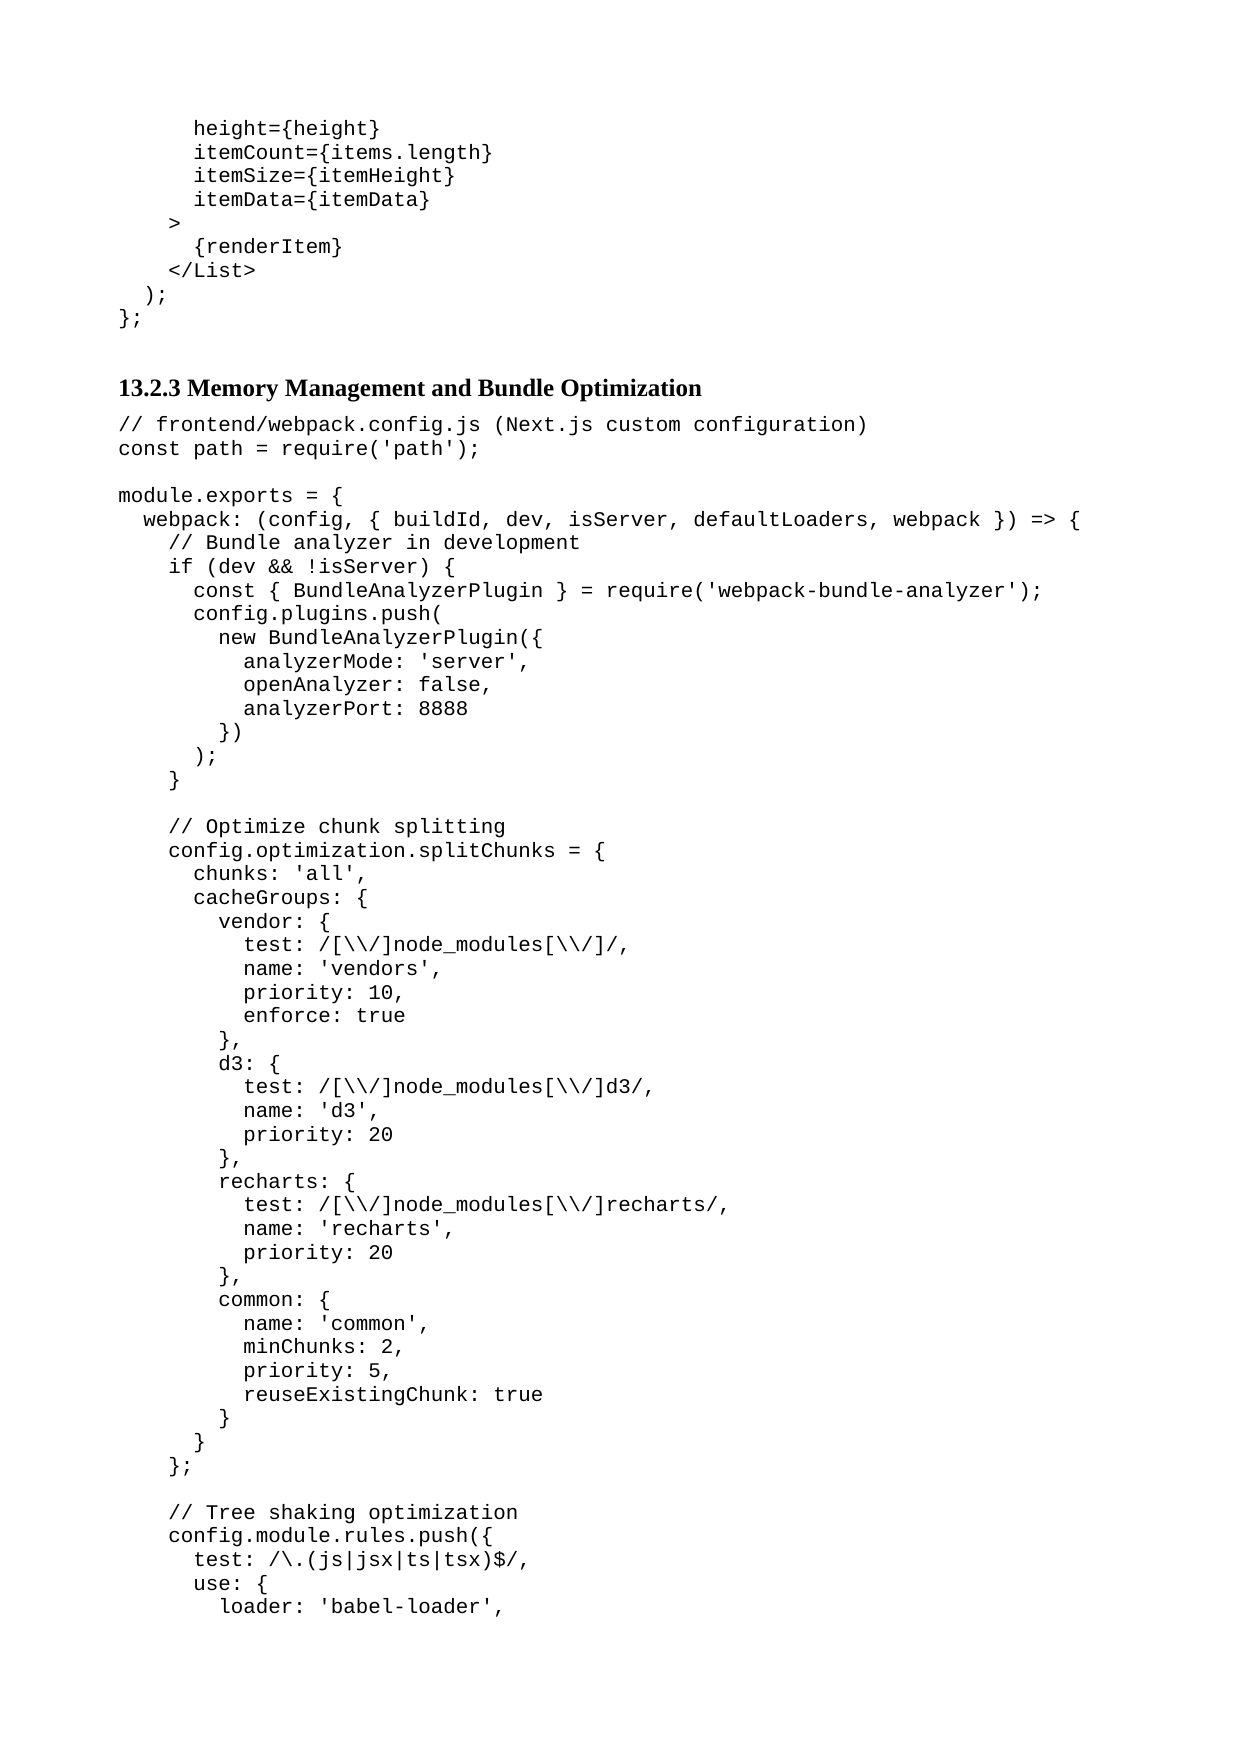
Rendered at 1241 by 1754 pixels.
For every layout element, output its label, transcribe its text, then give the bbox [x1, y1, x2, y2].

text > [118, 213, 1122, 236]
text }; [118, 1454, 1122, 1478]
text // Optimize chunk splitting [118, 816, 1122, 840]
text recharts: { [118, 1171, 1122, 1194]
subtitle 13.2.3 Memory Management and Bundle Optimization [118, 373, 1122, 402]
text } [118, 769, 1122, 792]
text itemSize={itemHeight} [118, 165, 1122, 189]
text openAnalyzer: false, [118, 674, 1122, 698]
text }) [118, 722, 1122, 745]
text analyzerPort: 8888 [118, 698, 1122, 722]
text } [118, 1407, 1122, 1431]
text minChunks: 2, [118, 1336, 1122, 1360]
text // Bundle analyzer in development [118, 532, 1122, 556]
text loader: 'babel-loader', [118, 1596, 1122, 1620]
text module.exports = { [118, 485, 1122, 509]
text ); [118, 745, 1122, 769]
text test: /\.(js|jsx|ts|tsx)$/, [118, 1549, 1122, 1573]
text priority: 5, [118, 1360, 1122, 1384]
text name: 'common', [118, 1313, 1122, 1336]
text }, [118, 1029, 1122, 1053]
text priority: 10, [118, 982, 1122, 1005]
text }; [118, 307, 1122, 331]
text } [118, 1431, 1122, 1454]
text if (dev && !isServer) { [118, 556, 1122, 580]
text const path = require('path'); [118, 438, 1122, 461]
text // frontend/webpack.config.js (Next.js custom configuration) [118, 414, 1122, 438]
text common: { [118, 1289, 1122, 1313]
text use: { [118, 1573, 1122, 1596]
text {renderItem} [118, 236, 1122, 260]
text name: 'd3', [118, 1100, 1122, 1123]
text // Tree shaking optimization [118, 1502, 1122, 1526]
text itemData={itemData} [118, 189, 1122, 213]
text test: /[\\/]node_modules[\\/]/, [118, 934, 1122, 958]
text analyzerMode: 'server', [118, 651, 1122, 674]
text const { BundleAnalyzerPlugin } = require('webpack-bundle-analyzer'); [118, 580, 1122, 603]
text test: /[\\/]node_modules[\\/]recharts/, [118, 1194, 1122, 1218]
text vendor: { [118, 911, 1122, 934]
text reuseExistingChunk: true [118, 1384, 1122, 1407]
text webpack: (config, { buildId, dev, isServer, defaultLoaders, webpack }) => { [118, 509, 1122, 532]
text cacheGroups: { [118, 887, 1122, 911]
text config.module.rules.push({ [118, 1526, 1122, 1549]
text chunks: 'all', [118, 863, 1122, 887]
text }, [118, 1265, 1122, 1289]
text new BundleAnalyzerPlugin({ [118, 627, 1122, 651]
text enforce: true [118, 1005, 1122, 1029]
text priority: 20 [118, 1123, 1122, 1147]
text test: /[\\/]node_modules[\\/]d3/, [118, 1076, 1122, 1100]
text config.optimization.splitChunks = { [118, 840, 1122, 863]
text priority: 20 [118, 1242, 1122, 1265]
text name: 'recharts', [118, 1218, 1122, 1242]
text name: 'vendors', [118, 958, 1122, 982]
text ); [118, 284, 1122, 307]
text itemCount={items.length} [118, 142, 1122, 165]
text }, [118, 1147, 1122, 1171]
text height={height} [118, 118, 1122, 142]
text config.plugins.push( [118, 603, 1122, 627]
text d3: { [118, 1053, 1122, 1076]
text </List> [118, 260, 1122, 284]
